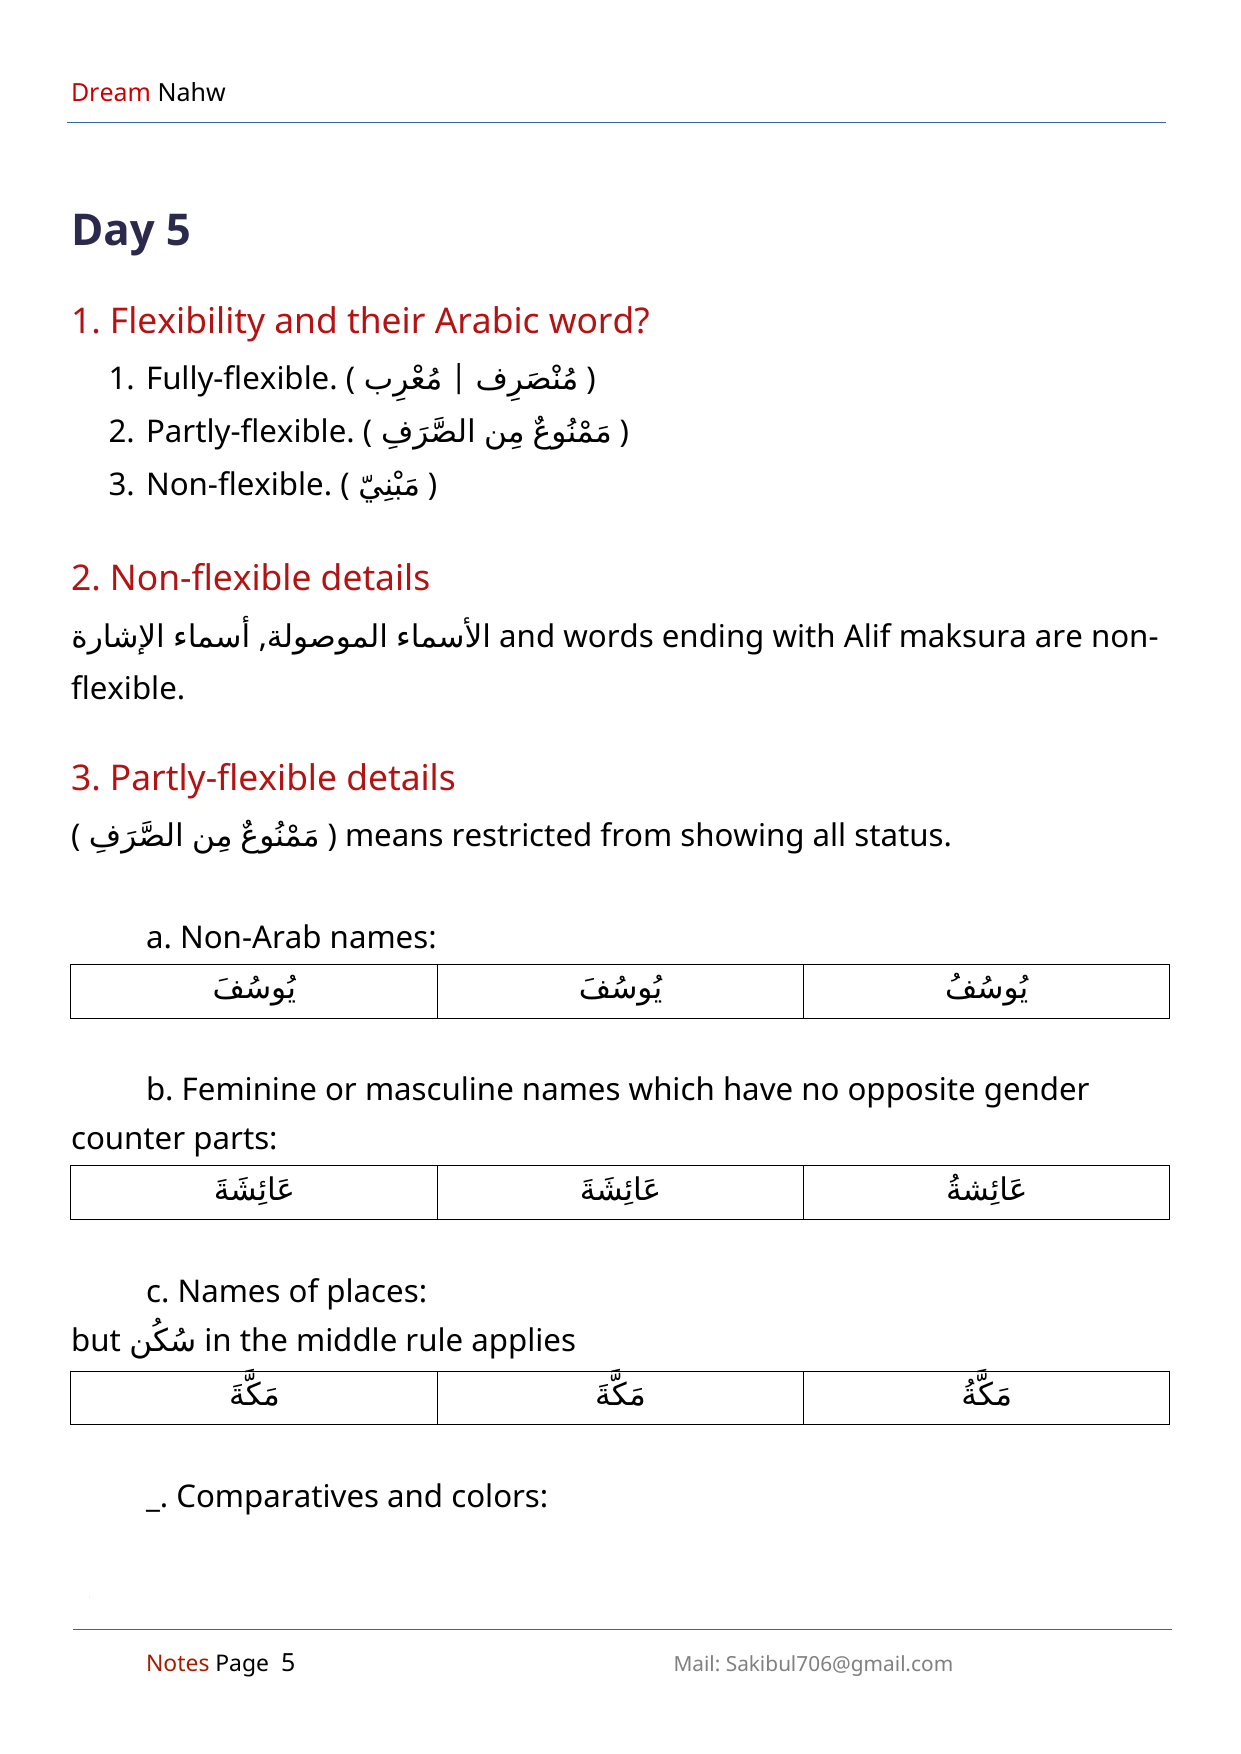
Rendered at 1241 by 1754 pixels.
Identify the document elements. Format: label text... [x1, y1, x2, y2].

text ( مَمْنُوعٌ مِن الصَّرَفِ ) means restricted from showing all status. [71, 813, 1169, 859]
table_header عَائِشَةَ [71, 1166, 437, 1218]
text but سُكُن in the middle rule applies [71, 1317, 1169, 1364]
table_header مَكَّةُ [804, 1372, 1169, 1424]
table_header يُوسُفَ [71, 965, 437, 1017]
table_header يُوسُفُ [804, 965, 1169, 1017]
subtitle 1. Flexibility and their Arabic word? [71, 296, 1169, 344]
text c. Names of places: [71, 1268, 1169, 1311]
table_header مَكَّةَ [71, 1372, 437, 1424]
table_header مَكَّةَ [438, 1372, 803, 1424]
list Fully-flexible. ( مُنْصَرِف | مُعْرِب ) [108, 356, 1169, 402]
subtitle 2. Non-flexible details [71, 553, 1169, 601]
text الأسماء الموصولة, أسماء الإشارة and words ending with Alif maksura are non-flexible. [71, 613, 1169, 709]
table_header يُوسُفَ [438, 965, 803, 1017]
table_header عَائِشَةَ [438, 1166, 803, 1218]
subtitle Day 5 [71, 198, 1169, 258]
text a. Non-Arab names: [71, 915, 1169, 958]
list Partly-flexible. ( مَمْنُوعٌ مِن الصَّرَفِ ) [108, 409, 1169, 455]
subtitle 3. Partly-flexible details [71, 752, 1169, 801]
list Non-flexible. ( مَبْنِيّ ) [108, 462, 1169, 508]
text _. Comparatives and colors: [71, 1474, 1169, 1516]
table_header عَائِشةُ [804, 1166, 1169, 1218]
text b. Feminine or masculine names which have no opposite gender counter parts: [71, 1067, 1169, 1159]
